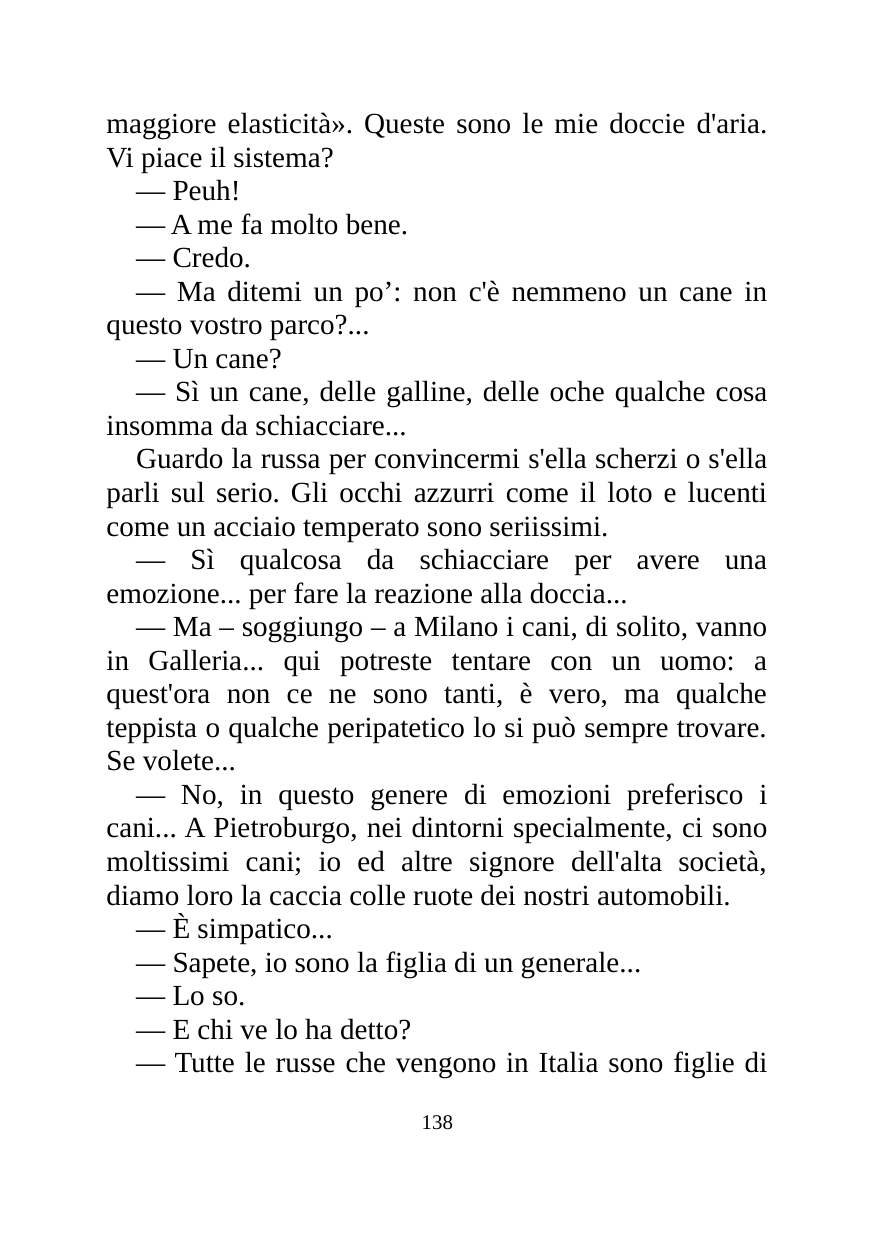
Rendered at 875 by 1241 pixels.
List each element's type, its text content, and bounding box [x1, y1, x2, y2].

text — E chi ve lo ha detto? [106, 1012, 768, 1045]
text maggiore elasticità». Queste sono le mie doccie d'aria. Vi piace il sistema? [106, 106, 768, 173]
text — No, in questo genere di emozioni preferisco i cani... A Pietroburgo, nei dintorni specialmente, ci sono moltissimi cani; io ed altre signore dell'alta società, diamo loro la caccia colle ruote dei nostri automobili. [106, 777, 768, 911]
text — Ma – soggiungo – a Milano i cani, di solito, vanno in Galleria... qui potreste tentare con un uomo: a quest'ora non ce ne sono tanti, è vero, ma qualche teppista o qualche peripatetico lo si può sempre trovare. Se volete... [106, 609, 768, 777]
text — Sì un cane, delle galline, delle oche qualche cosa insomma da schiacciare... [106, 374, 768, 442]
text — Peuh! [106, 173, 768, 207]
text — Sì qualcosa da schiacciare per avere una emozione... per fare la reazione alla doccia... [106, 542, 768, 609]
text Guardo la russa per convincermi s'ella scherzi o s'ella parli sul serio. Gli occhi azzurri come il loto e lucenti come un acciaio temperato sono seriissimi. [106, 442, 768, 542]
text — Lo so. [106, 978, 768, 1012]
text — Tutte le russe che vengono in Italia sono figlie di [106, 1045, 768, 1079]
text — Sapete, io sono la figlia di un generale... [106, 945, 768, 978]
text — È simpatico... [106, 911, 768, 945]
text — Un cane? [106, 341, 768, 374]
text — Credo. [106, 240, 768, 274]
text — Ma ditemi un po’: non c'è nemmeno un cane in questo vostro parco?... [106, 274, 768, 341]
text — A me fa molto bene. [106, 207, 768, 240]
